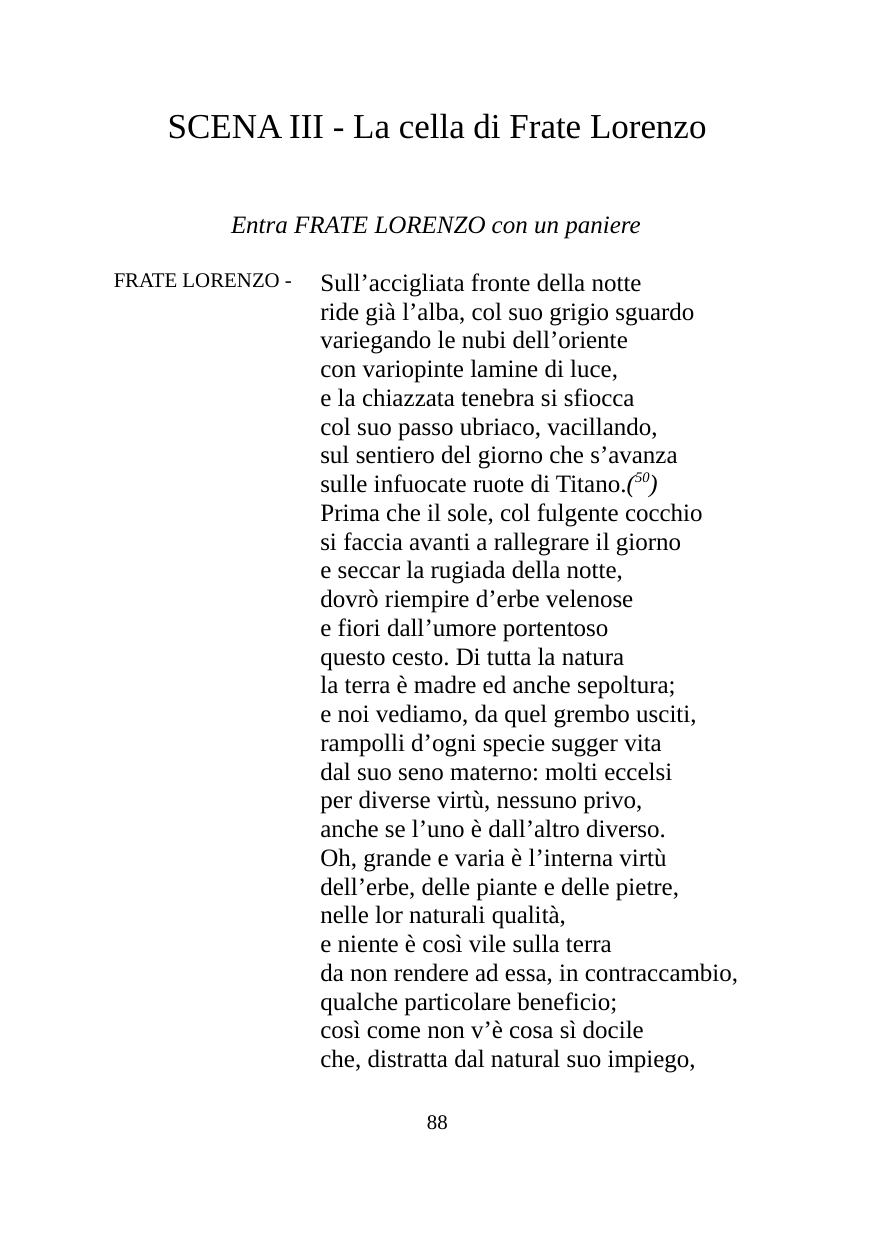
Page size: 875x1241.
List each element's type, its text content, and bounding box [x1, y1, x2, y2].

table_cell SCENA III - La cella di Frate Lorenzo [106, 106, 768, 211]
table_cell Sull’accigliata fronte della notte ride già l’alba, col suo grigio sguardo variegando le nubi dell’oriente con variopinte lamine di luce, e la chiazzata tenebra si sfiocca col suo passo ubriaco, vacillando, sul sentiero del giorno che s’avanza sulle infuocate ruote di Titano.() Prima che il sole, col fulgente cocchio si faccia avanti a rallegrare il giorno e seccar la rugiada della notte, dovrò riempire d’erbe velenose e fiori dall’umore portentoso questo cesto. Di tutta la natura la terra è madre ed anche sepoltura; e noi vediamo, da quel grembo usciti, rampolli d’ogni specie sugger vita dal suo seno materno: molti eccelsi per diverse virtù, nessuno privo, anche se l’uno è dall’altro diverso. Oh, grande e varia è l’interna virtù dell’erbe, delle piante e delle pietre, nelle lor naturali qualità, e niente è così vile sulla terra da non rendere ad essa, in contraccambio, qualche particolare beneficio; così come non v’è cosa sì docile che, distratta dal natural suo impiego, [313, 268, 768, 1073]
table_cell Entra FRATE LORENZO con un paniere [106, 211, 768, 268]
table_cell FRATE LORENZO - [106, 268, 313, 1073]
